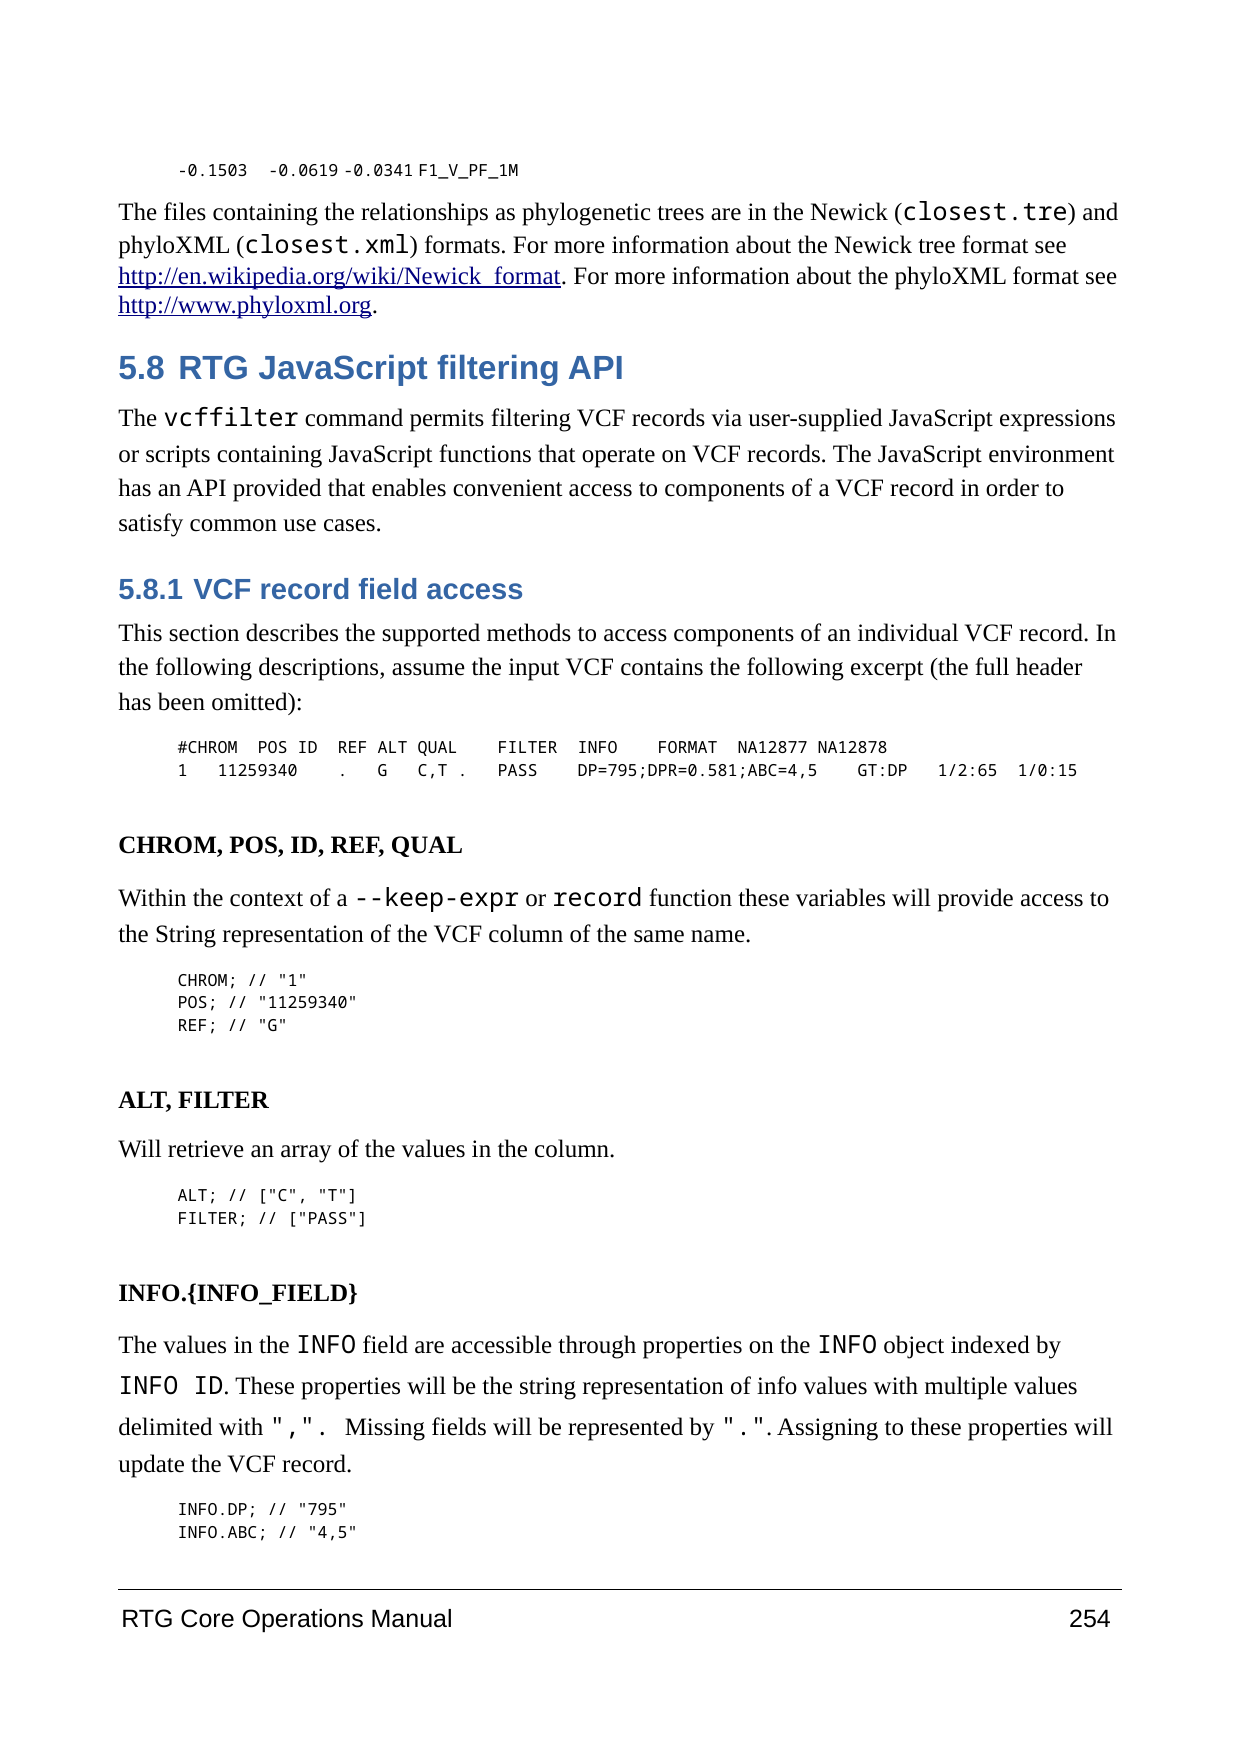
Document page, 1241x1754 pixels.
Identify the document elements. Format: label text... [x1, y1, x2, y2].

text This section describes the supported methods to access components of an individual VCF record. In the following descriptions, assume the input VCF contains the following excerpt (the full header has been omitted): [118, 618, 1122, 716]
subtitle RTG JavaScript filtering API [118, 348, 1122, 387]
text The files containing the relationships as phylogenetic trees are in the Newick (closest.tre) and phyloXML (closest.xml) formats. For more information about the Newick tree format see http://en.wikipedia.org/wiki/Newick_format. For more information about the phyloXML format see http://www.phyloxml.org. [118, 193, 1122, 319]
text Within the context of a --keep-expr or record function these variables will provide access to the String representation of the VCF column of the same name. [118, 879, 1122, 948]
text INFO.{INFO_FIELD} [118, 1278, 1122, 1307]
text ALT; // ["C", "T"] [177, 1184, 1122, 1206]
text FILTER; // ["PASS"] [177, 1206, 1122, 1229]
text REF; // "G" [177, 1014, 1122, 1036]
text 1 11259340 . G C,T . PASS DP=795;DPR=0.581;ABC=4,5 GT:DP 1/2:65 1/0:15 [177, 759, 1122, 781]
text INFO.DP; // "795" INFO.ABC; // "4,5" [177, 1498, 1122, 1543]
text The vcffilter command permits filtering VCF records via user-supplied JavaScript expressions or scripts containing JavaScript functions that operate on VCF records. The JavaScript environment has an API provided that enables convenient access to components of a VCF record in order to satisfy common use cases. [118, 399, 1122, 537]
text ALT, FILTER [118, 1086, 1122, 1114]
text POS; // "11259340" [177, 991, 1122, 1014]
text The values in the INFO field are accessible through properties on the INFO object indexed by INFO ID. These properties will be the string representation of info values with multiple values delimited with ",". Missing fields will be represented by ".". Assigning to these properties will update the VCF record. [118, 1327, 1122, 1477]
text Will retrieve an array of the values in the column. [118, 1134, 1122, 1163]
text #CHROM POS ID REF ALT QUAL FILTER INFO FORMAT NA12877 NA12878 [177, 736, 1122, 759]
text -0.1503 -0.0619 -0.0341 F1_V_PF_1M [177, 159, 1122, 181]
text CHROM, POS, ID, REF, QUAL [118, 830, 1122, 859]
text CHROM; // "1" [177, 968, 1122, 991]
subtitle VCF record field access [118, 572, 1122, 606]
